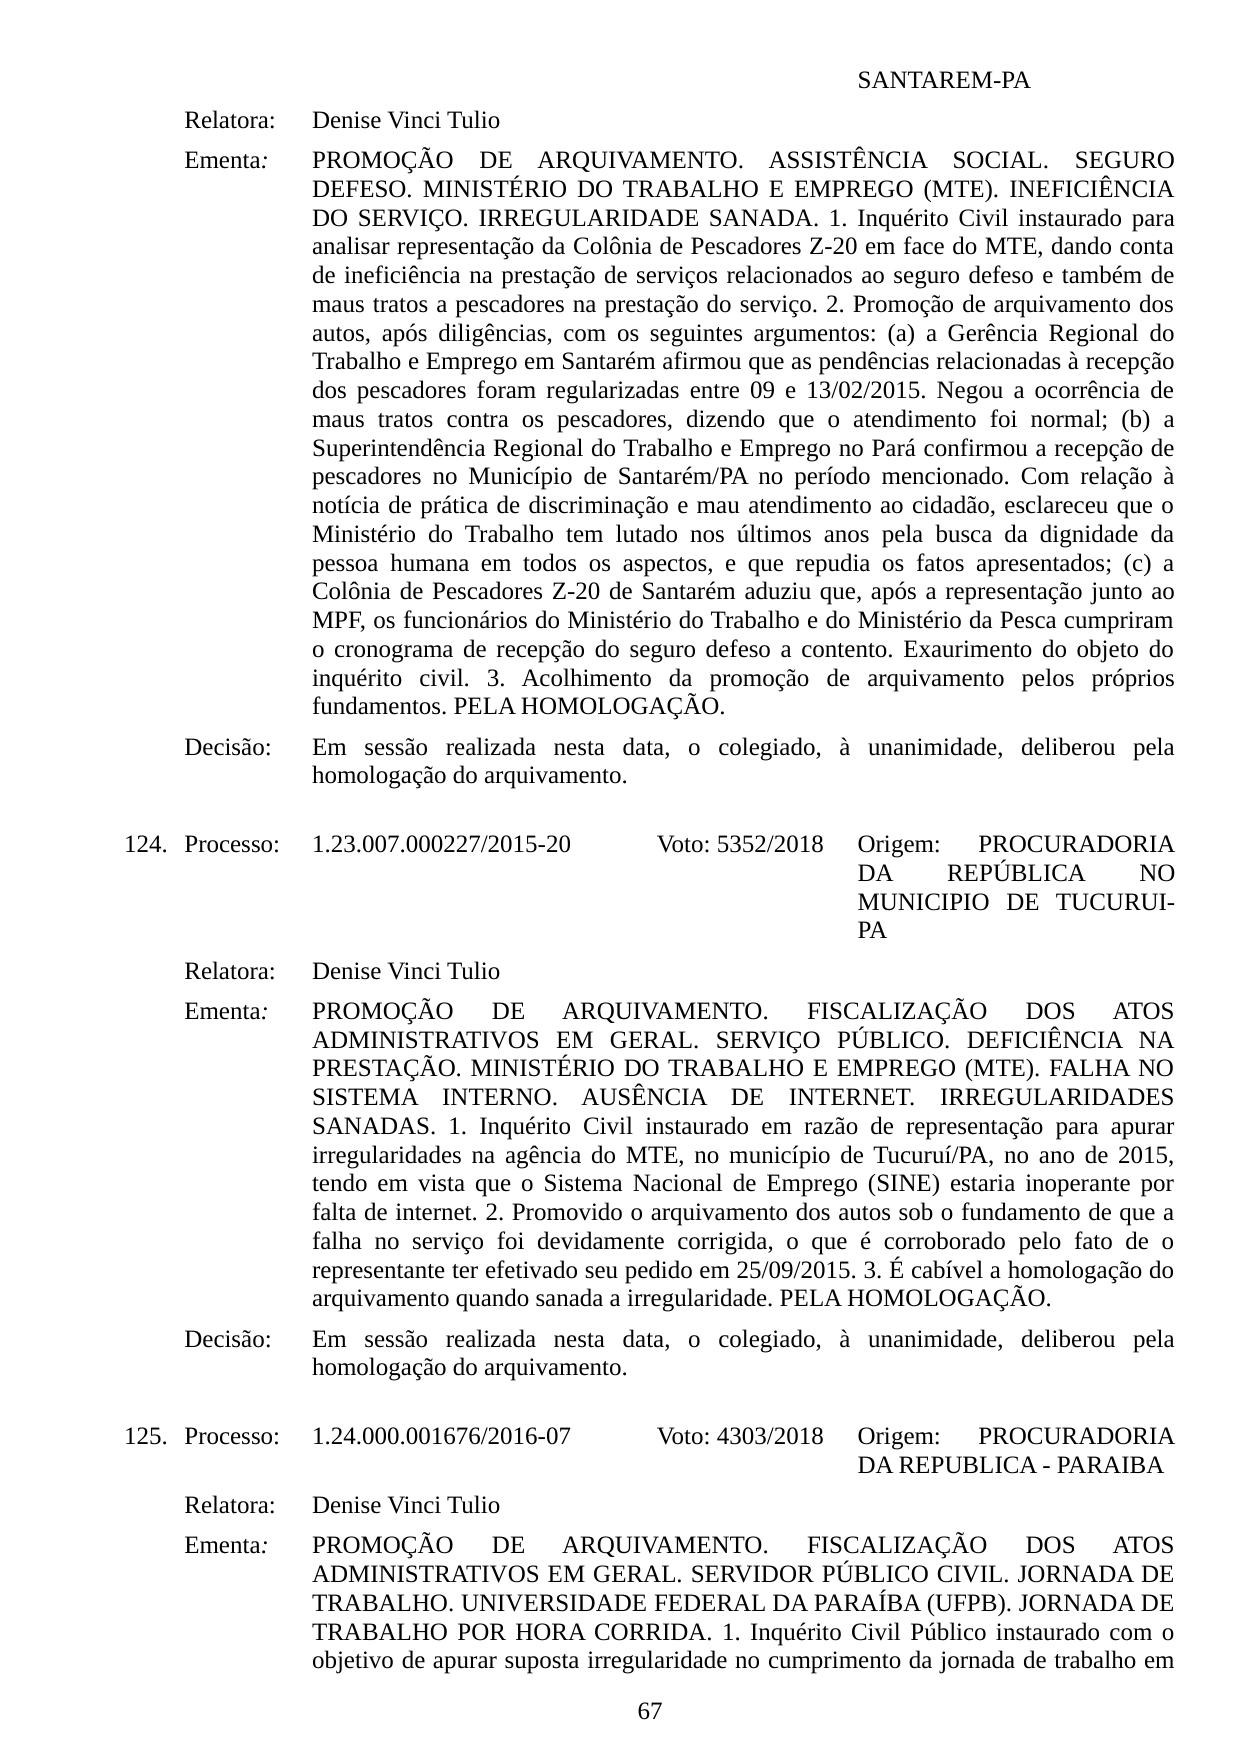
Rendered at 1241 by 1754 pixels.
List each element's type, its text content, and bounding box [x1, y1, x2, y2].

table_cell Ementa: [178, 140, 306, 726]
table_cell PROMOÇÃO DE ARQUIVAMENTO. FISCALIZAÇÃO DOS ATOS ADMINISTRATIVOS EM GERAL. SERVIDOR PÚBLICO CIVIL. JORNADA DE TRABALHO. UNIVERSIDADE FEDERAL DA PARAÍBA (UFPB). JORNADA DE TRABALHO POR HORA CORRIDA. 1. Inquérito Civil Público instaurado com o objetivo de apurar suposta irregularidade no cumprimento da jornada de trabalho em [306, 1525, 1181, 1680]
table_header Origem: PROCURADORIA DA REPÚBLICA NO MUNICIPIO DE TUCURUI-PA [852, 824, 1181, 950]
table_header Voto: 5352/2018 [651, 824, 852, 950]
table_header SANTAREM-PA [852, 59, 1181, 99]
table_cell [118, 140, 178, 726]
table_header Voto: 4303/2018 [651, 1416, 852, 1485]
table_header [178, 59, 306, 99]
table_cell Relatora: [178, 99, 306, 139]
table_cell [118, 1525, 178, 1680]
table_cell Relatora: [178, 1485, 306, 1525]
table_header [651, 59, 852, 99]
table_cell Denise Vinci Tulio [306, 1485, 1181, 1525]
table_cell PROMOÇÃO DE ARQUIVAMENTO. ASSISTÊNCIA SOCIAL. SEGURO DEFESO. MINISTÉRIO DO TRABALHO E EMPREGO (MTE). INEFICIÊNCIA DO SERVIÇO. IRREGULARIDADE SANADA. 1. Inquérito Civil instaurado para analisar representação da Colônia de Pescadores Z-20 em face do MTE, dando conta de ineficiência na prestação de serviços relacionados ao seguro defeso e também de maus tratos a pescadores na prestação do serviço. 2. Promoção de arquivamento dos autos, após diligências, com os seguintes argumentos: (a) a Gerência Regional do Trabalho e Emprego em Santarém afirmou que as pendências relacionadas à recepção dos pescadores foram regularizadas entre 09 e 13/02/2015. Negou a ocorrência de maus tratos contra os pescadores, dizendo que o atendimento foi normal; (b) a Superintendência Regional do Trabalho e Emprego no Pará confirmou a recepção de pescadores no Município de Santarém/PA no período mencionado. Com relação à notícia de prática de discriminação e mau atendimento ao cidadão, esclareceu que o Ministério do Trabalho tem lutado nos últimos anos pela busca da dignidade da pessoa humana em todos os aspectos, e que repudia os fatos apresentados; (c) a Colônia de Pescadores Z-20 de Santarém aduziu que, após a representação junto ao MPF, os funcionários do Ministério do Trabalho e do Ministério da Pesca cumpriram o cronograma de recepção do seguro defeso a contento. Exaurimento do objeto do inquérito civil. 3. Acolhimento da promoção de arquivamento pelos próprios fundamentos. PELA HOMOLOGAÇÃO. [306, 140, 1181, 726]
table_cell [118, 726, 178, 795]
table_cell Ementa: [178, 990, 306, 1318]
table_header 125. [118, 1416, 178, 1485]
table_cell [118, 990, 178, 1318]
table_cell Denise Vinci Tulio [306, 99, 1181, 139]
table_header Origem: PROCURADORIA DA REPUBLICA - PARAIBA [852, 1416, 1181, 1485]
table_cell [118, 1485, 178, 1525]
table_cell Decisão: [178, 1318, 306, 1387]
table_cell Relatora: [178, 950, 306, 990]
table_cell [118, 99, 178, 139]
table_header 1.24.000.001676/2016-07 [306, 1416, 651, 1485]
table_header [118, 59, 178, 99]
table_cell Em sessão realizada nesta data, o colegiado, à unanimidade, deliberou pela homologação do arquivamento. [306, 1318, 1181, 1387]
table_cell Decisão: [178, 726, 306, 795]
table_header Processo: [178, 1416, 306, 1485]
table_header 124. [118, 824, 178, 950]
table_header [306, 59, 651, 99]
table_cell Ementa: [178, 1525, 306, 1680]
table_cell [118, 1318, 178, 1387]
table_header 1.23.007.000227/2015-20 [306, 824, 651, 950]
table_header Processo: [178, 824, 306, 950]
table_cell Em sessão realizada nesta data, o colegiado, à unanimidade, deliberou pela homologação do arquivamento. [306, 726, 1181, 795]
table_cell PROMOÇÃO DE ARQUIVAMENTO. FISCALIZAÇÃO DOS ATOS ADMINISTRATIVOS EM GERAL. SERVIÇO PÚBLICO. DEFICIÊNCIA NA PRESTAÇÃO. MINISTÉRIO DO TRABALHO E EMPREGO (MTE). FALHA NO SISTEMA INTERNO. AUSÊNCIA DE INTERNET. IRREGULARIDADES SANADAS. 1. Inquérito Civil instaurado em razão de representação para apurar irregularidades na agência do MTE, no município de Tucuruí/PA, no ano de 2015, tendo em vista que o Sistema Nacional de Emprego (SINE) estaria inoperante por falta de internet. 2. Promovido o arquivamento dos autos sob o fundamento de que a falha no serviço foi devidamente corrigida, o que é corroborado pelo fato de o representante ter efetivado seu pedido em 25/09/2015. 3. É cabível a homologação do arquivamento quando sanada a irregularidade. PELA HOMOLOGAÇÃO. [306, 990, 1181, 1318]
table_cell Denise Vinci Tulio [306, 950, 1181, 990]
table_cell [118, 950, 178, 990]
